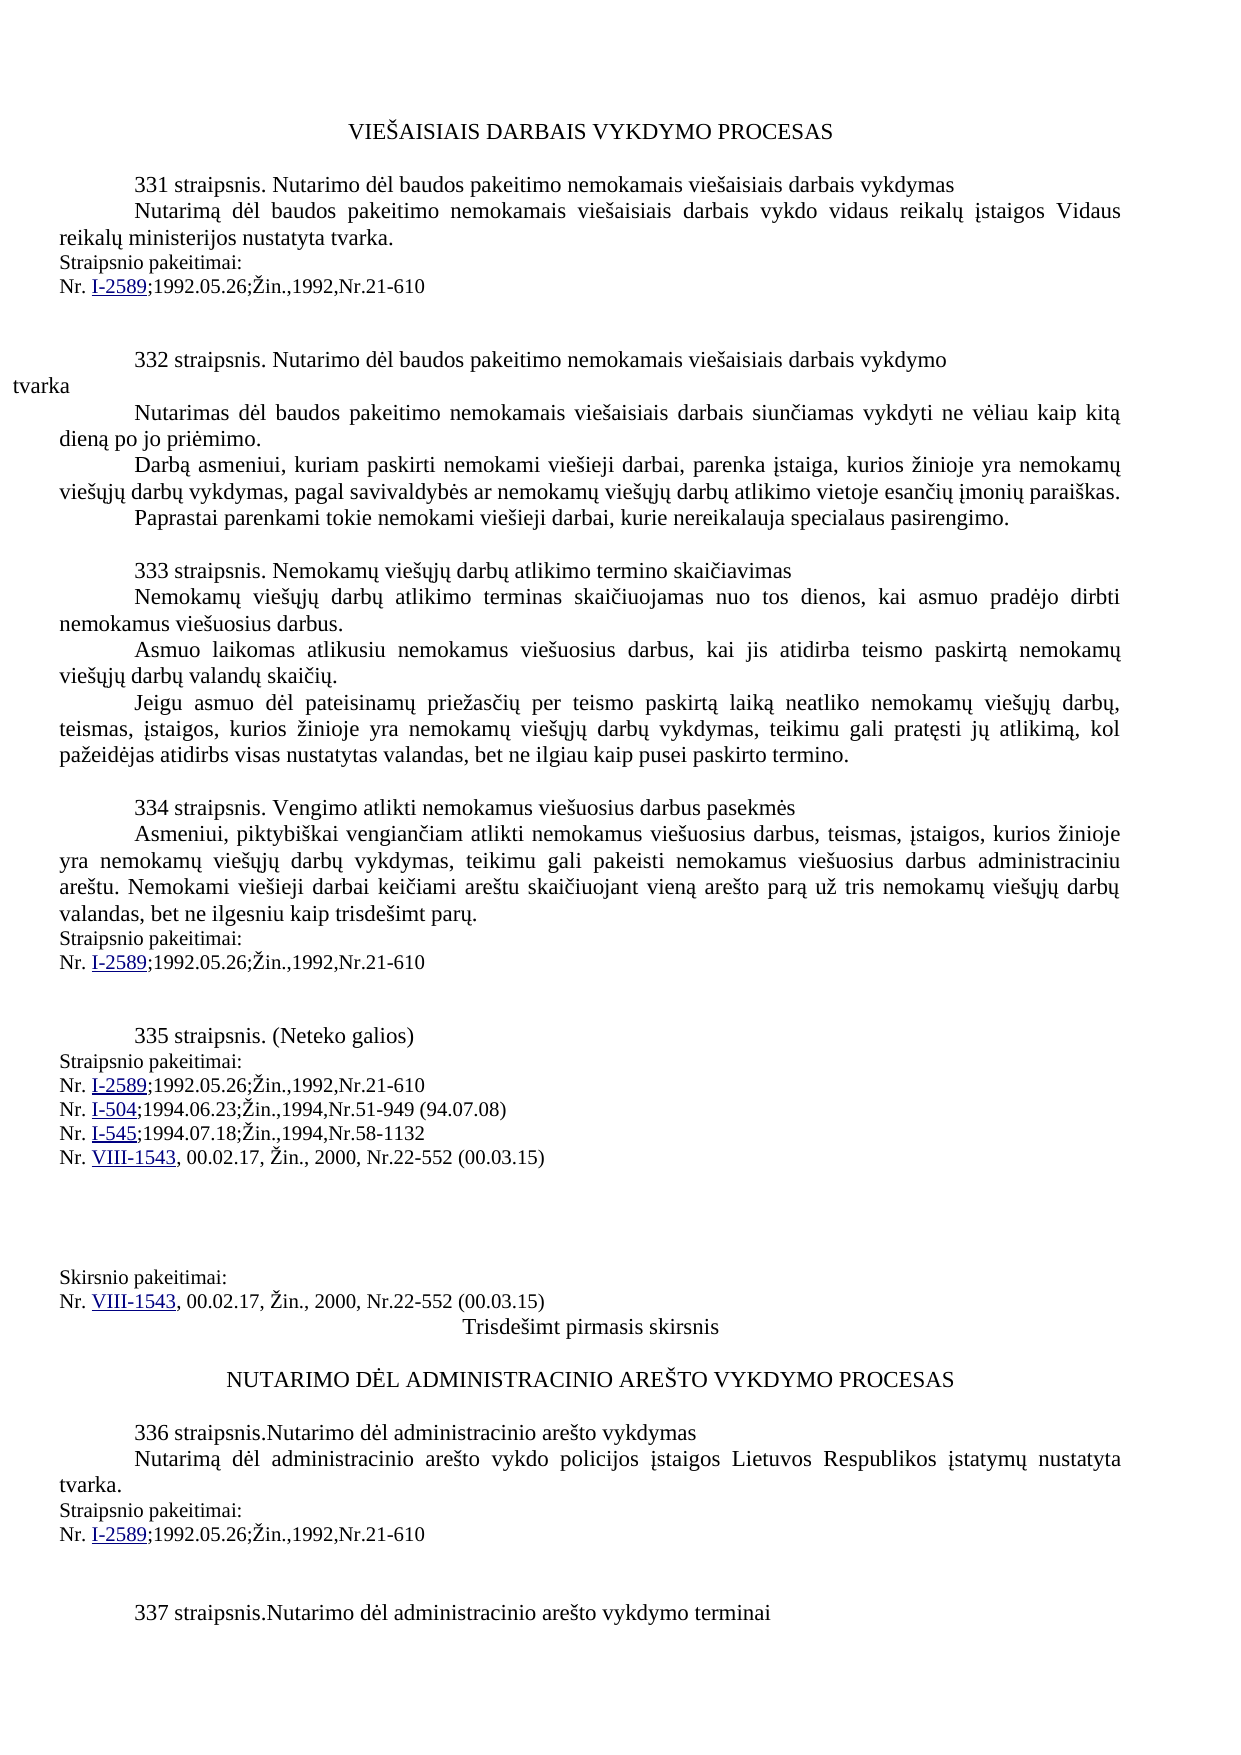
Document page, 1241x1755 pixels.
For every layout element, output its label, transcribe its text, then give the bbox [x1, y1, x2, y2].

text 336 straipsnis.Nutarimo dėl administracinio arešto vykdymas [59, 1419, 1122, 1445]
text Nr. I-2589;1992.05.26;Žin.,1992,Nr.21-610 [59, 1073, 1122, 1097]
text 331 straipsnis. Nutarimo dėl baudos pakeitimo nemokamais viešaisiais darbais vykdymas [134, 171, 1122, 197]
text Asmeniui, piktybiškai vengiančiam atlikti nemokamus viešuosius darbus, teismas, įstaigos, kurios žinioje yra nemokamų viešųjų darbų vykdymas, teikimu gali pakeisti nemokamus viešuosius darbus administraciniu areštu. Nemokami viešieji darbai keičiami areštu skaičiuojant vieną arešto parą už tris nemokamų viešųjų darbų valandas, bet ne ilgesniu kaip trisdešimt parų. [59, 821, 1122, 926]
text Nr. I-2589;1992.05.26;Žin.,1992,Nr.21-610 [59, 274, 1122, 298]
text Straipsnio pakeitimai: [59, 926, 1122, 950]
text 337 straipsnis.Nutarimo dėl administracinio arešto vykdymo terminai [59, 1598, 1122, 1625]
text Nr. I-2589;1992.05.26;Žin.,1992,Nr.21-610 [59, 950, 1122, 974]
text Darbą asmeniui, kuriam paskirti nemokami viešieji darbai, parenka įstaiga, kurios žinioje yra nemokamų viešųjų darbų vykdymas, pagal savivaldybės ar nemokamų viešųjų darbų atlikimo vietoje esančių įmonių paraiškas. [59, 452, 1122, 504]
text Nemokamų viešųjų darbų atlikimo terminas skaičiuojamas nuo tos dienos, kai asmuo pradėjo dirbti nemokamus viešuosius darbus. [59, 583, 1122, 636]
text Trisdešimt pirmasis skirsnis [59, 1313, 1122, 1339]
text Nutarimas dėl baudos pakeitimo nemokamais viešaisiais darbais siunčiamas vykdyti ne vėliau kaip kitą dieną po jo priėmimo. [59, 399, 1122, 452]
text Jeigu asmuo dėl pateisinamų priežasčių per teismo paskirtą laiką neatliko nemokamų viešųjų darbų, teismas, įstaigos, kurios žinioje yra nemokamų viešųjų darbų vykdymas, teikimu gali pratęsti jų atlikimą, kol pažeidėjas atidirbs visas nustatytas valandas, bet ne ilgiau kaip pusei paskirto termino. [59, 689, 1122, 768]
text Nr. VIII-1543, 00.02.17, Žin., 2000, Nr.22-552 (00.03.15) [59, 1289, 1122, 1313]
text Paprastai parenkami tokie nemokami viešieji darbai, kurie nereikalauja specialaus pasirengimo. [59, 504, 1122, 531]
text Straipsnio pakeitimai: [59, 1048, 1122, 1073]
text Skirsnio pakeitimai: [59, 1265, 1122, 1289]
text Nr. I-504;1994.06.23;Žin.,1994,Nr.51-949 (94.07.08) [59, 1097, 1122, 1121]
text VIEŠAISIAIS DARBAIS VYKDYMO PROCESAS [59, 118, 1122, 144]
text NUTARIMO DĖL ADMINISTRACINIO AREŠTO VYKDYMO PROCESAS [59, 1366, 1122, 1392]
text 335 straipsnis. (Neteko galios) [59, 1022, 1122, 1048]
text Nutarimą dėl baudos pakeitimo nemokamais viešaisiais darbais vykdo vidaus reikalų įstaigos Vidaus reikalų ministerijos nustatyta tvarka. [59, 197, 1122, 250]
text Asmuo laikomas atlikusiu nemokamus viešuosius darbus, kai jis atidirba teismo paskirtą nemokamų viešųjų darbų valandų skaičių. [59, 636, 1122, 689]
text Straipsnio pakeitimai: [59, 250, 1122, 274]
text Nr. I-545;1994.07.18;Žin.,1994,Nr.58-1132 [59, 1121, 1122, 1145]
text tvarka [13, 372, 1122, 399]
text Straipsnio pakeitimai: [59, 1498, 1122, 1522]
text 334 straipsnis. Vengimo atlikti nemokamus viešuosius darbus pasekmės [59, 794, 1122, 821]
text 332 straipsnis. Nutarimo dėl baudos pakeitimo nemokamais viešaisiais darbais vykdymo [134, 346, 1122, 372]
text Nr. VIII-1543, 00.02.17, Žin., 2000, Nr.22-552 (00.03.15) [59, 1145, 1122, 1169]
text 333 straipsnis. Nemokamų viešųjų darbų atlikimo termino skaičiavimas [59, 557, 1122, 583]
text Nutarimą dėl administracinio arešto vykdo policijos įstaigos Lietuvos Respublikos įstatymų nustatyta tvarka. [59, 1445, 1122, 1498]
text Nr. I-2589;1992.05.26;Žin.,1992,Nr.21-610 [59, 1522, 1122, 1546]
